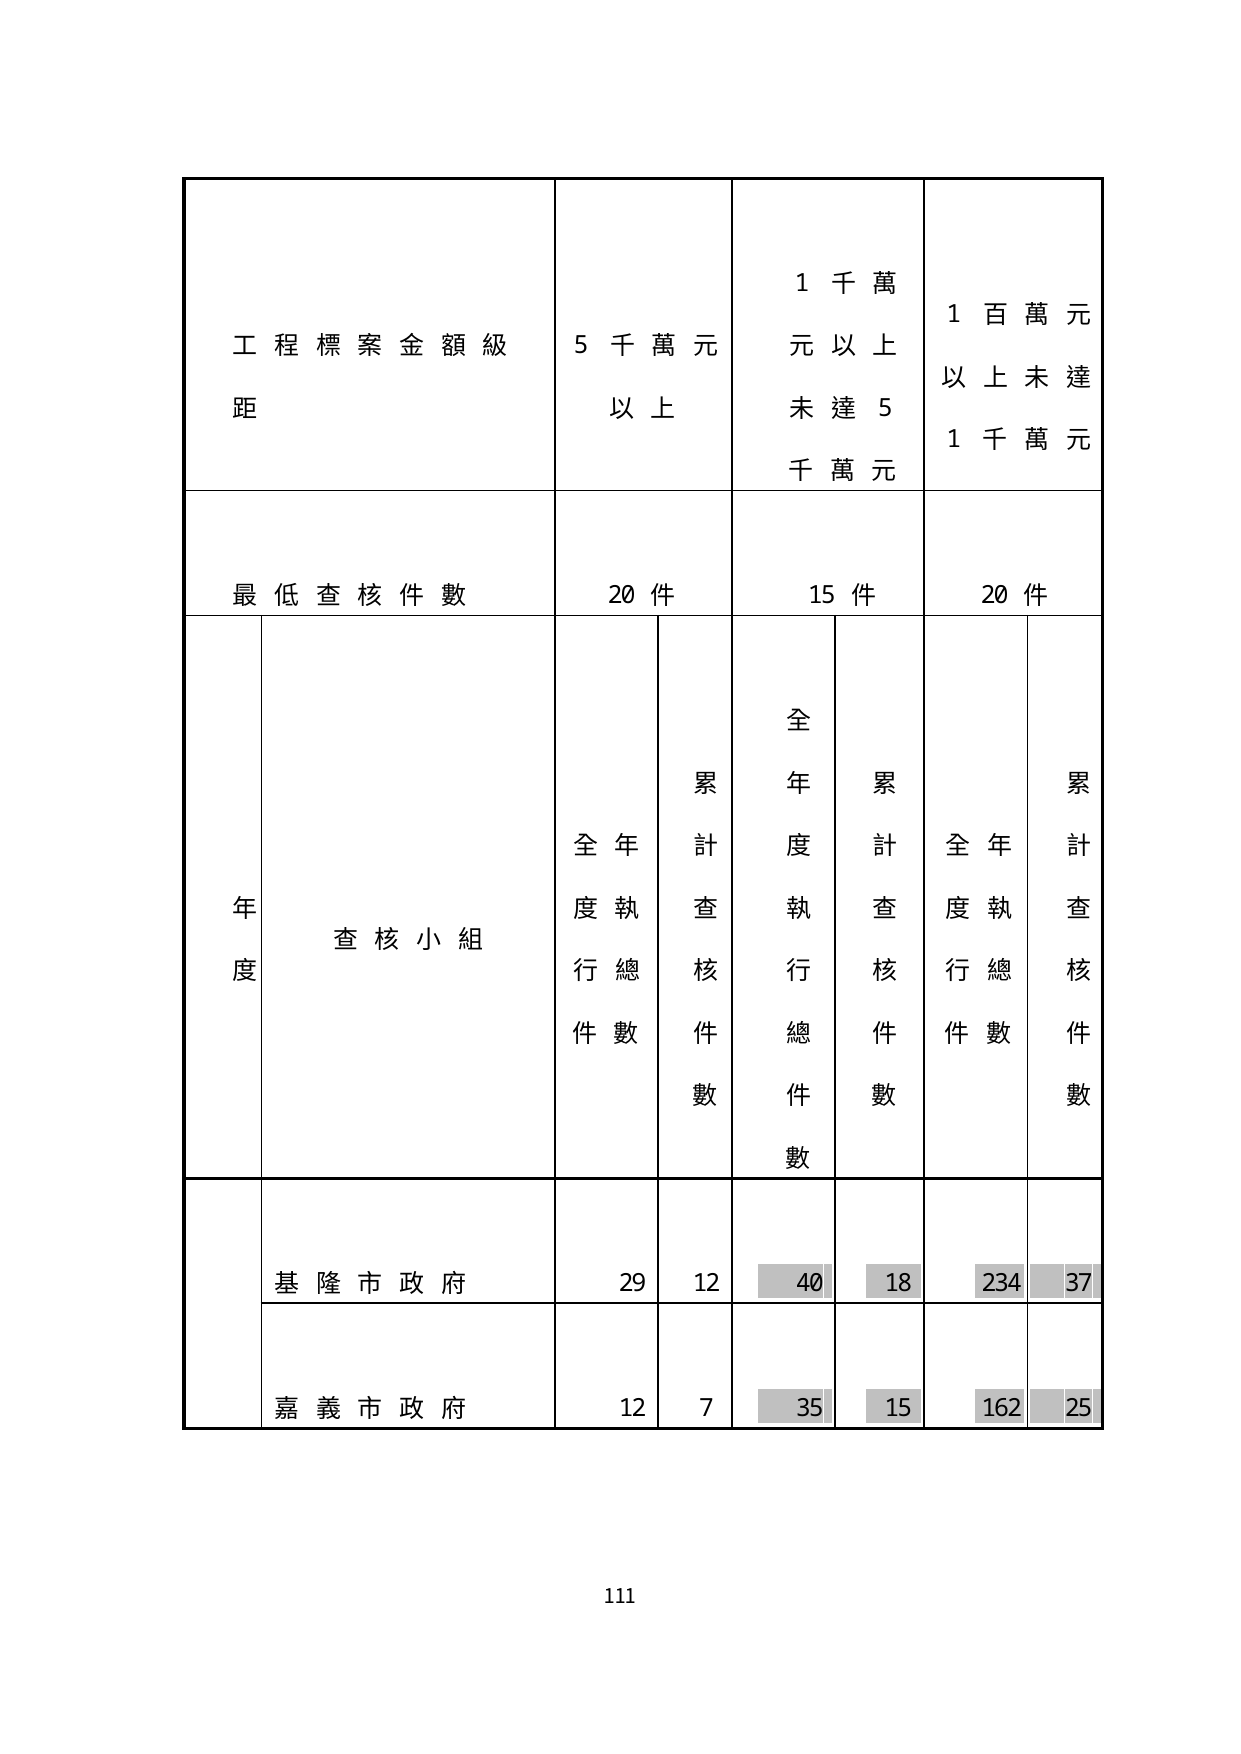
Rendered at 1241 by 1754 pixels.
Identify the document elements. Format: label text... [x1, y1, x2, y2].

table_cell 20件 [556, 491, 731, 615]
table_cell 累計查核件數 [836, 616, 923, 1177]
table_cell 29 [556, 1180, 657, 1302]
table_header 5千萬元以上 [556, 180, 731, 490]
table_cell 25 [1028, 1304, 1101, 1427]
table_cell 162 [925, 1304, 1027, 1427]
table_cell 基隆市政府 [262, 1180, 554, 1302]
table_cell 20件 [925, 491, 1101, 615]
table_cell 最低查核件數 [186, 491, 554, 615]
table_cell 年度 [186, 616, 261, 1177]
table_cell 12 [659, 1180, 731, 1302]
table_cell 全年度執行總件數 [556, 616, 657, 1177]
table_cell 18 [836, 1180, 923, 1302]
table_cell 12 [556, 1304, 657, 1427]
table_cell 查核小組 [262, 616, 554, 1177]
table_cell [186, 1180, 261, 1427]
table_header 1百萬元以上未達1千萬元 [925, 180, 1101, 490]
table_header 1千萬元以上未達5千萬元 [733, 180, 923, 490]
table_cell 7 [659, 1304, 731, 1427]
table_cell 累計查核件數 [659, 616, 731, 1177]
table_cell 全年度執行總件數 [733, 616, 834, 1177]
table_header 工程標案金額級距 [186, 180, 554, 490]
table_cell 37 [1028, 1180, 1101, 1302]
table_cell 全年度執行總件數 [925, 616, 1027, 1177]
table_cell 35 [733, 1304, 834, 1427]
table_cell 40 [733, 1180, 834, 1302]
table_cell 15件 [733, 491, 923, 615]
table_cell 累計查核件數 [1028, 616, 1101, 1177]
table_cell 15 [836, 1304, 923, 1427]
table_cell 嘉義市政府 [262, 1304, 554, 1427]
table_cell 234 [925, 1180, 1027, 1302]
